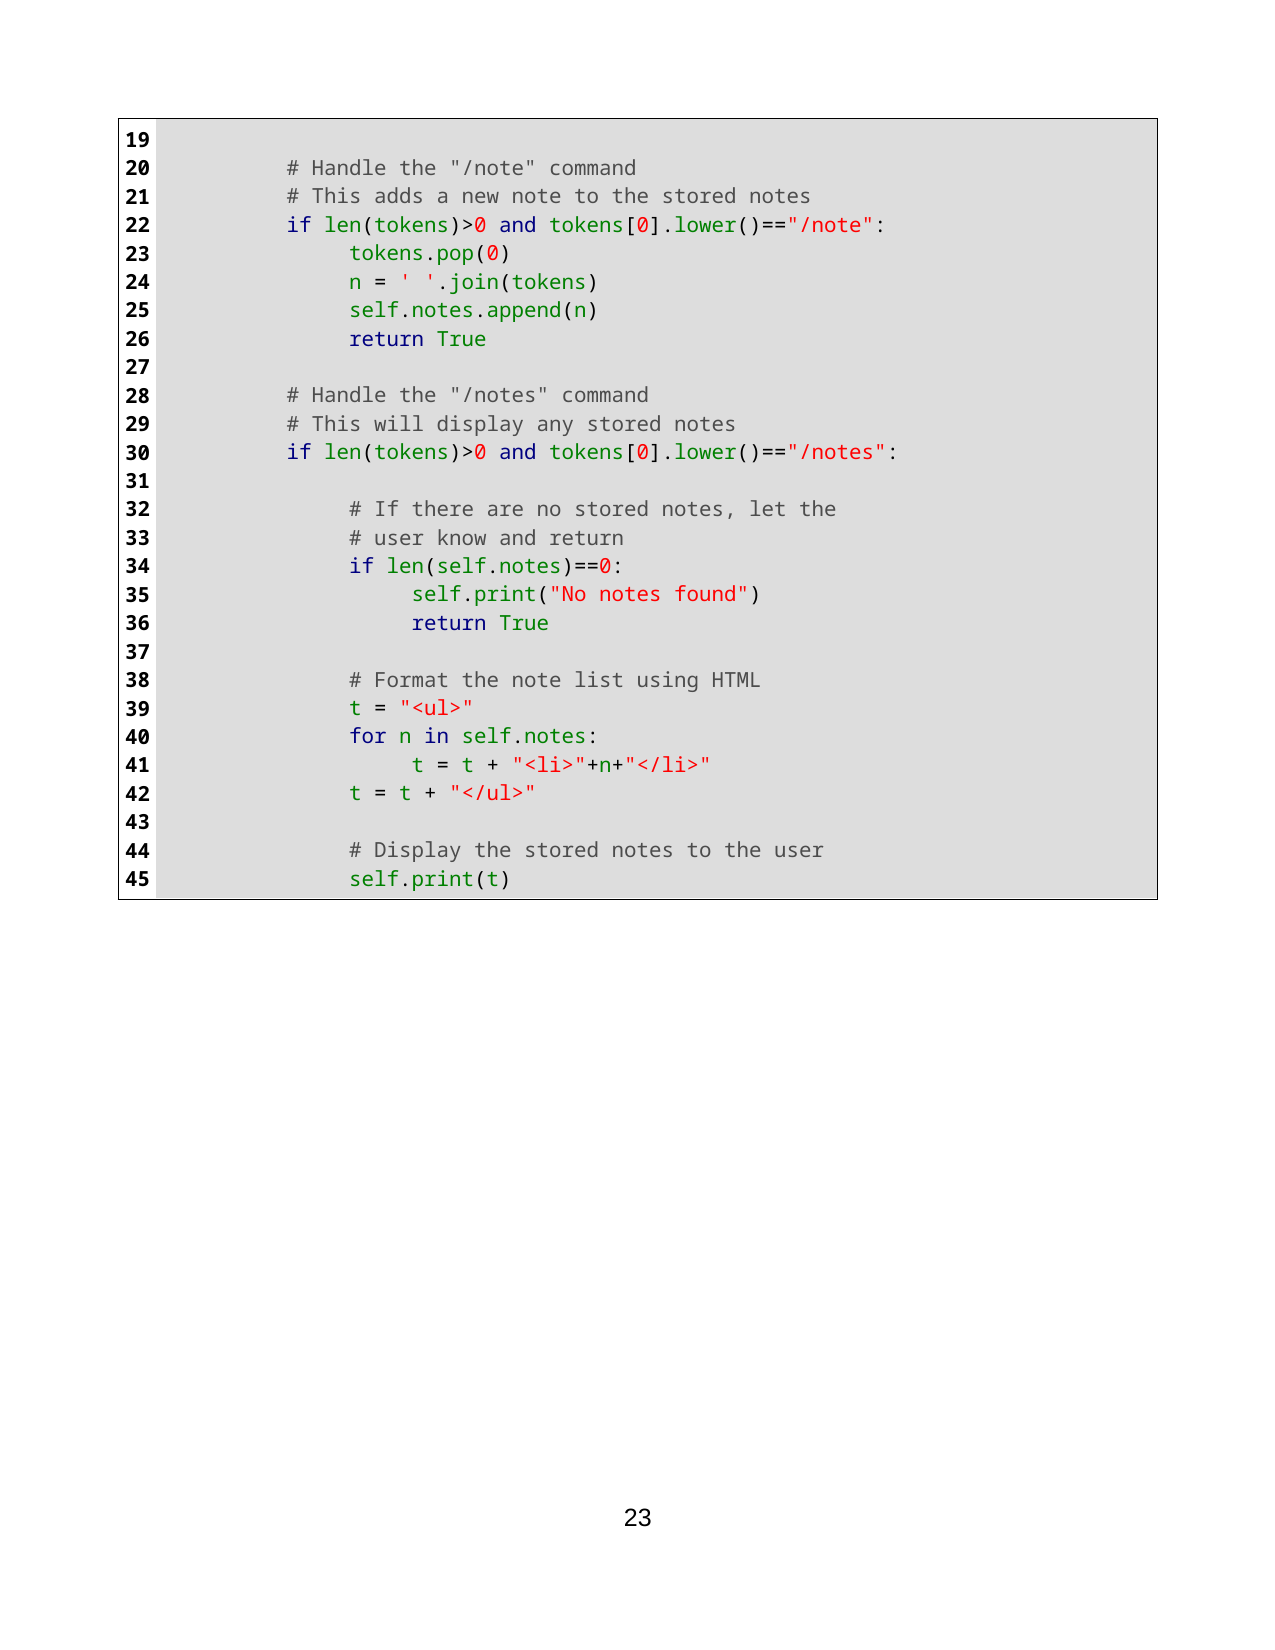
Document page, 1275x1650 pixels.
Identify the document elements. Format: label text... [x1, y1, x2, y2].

table_header # Handle the "/note" command # This adds a new note to the stored notes if len(tokens)>0 and tokens[0].lower()=="/note": tokens.pop(0) n = ' '.join(tokens) self.notes.append(n) return True # Handle the "/notes" command # This will display any stored notes if len(tokens)>0 and tokens[0].lower()=="/notes": # If there are no stored notes, let the # user know and return if len(self.notes)==0: self.print("No notes found") return True # Format the note list using HTML t = "<ul>" for n in self.notes: t = t + "<li>"+n+"</li>" t = t + "</ul>" # Display the stored notes to the user self.print(t) [156, 119, 1157, 898]
table_header 19 20 21 22 23 24 25 26 27 28 29 30 31 32 33 34 35 36 37 38 39 40 41 42 43 44 45 [119, 119, 156, 898]
